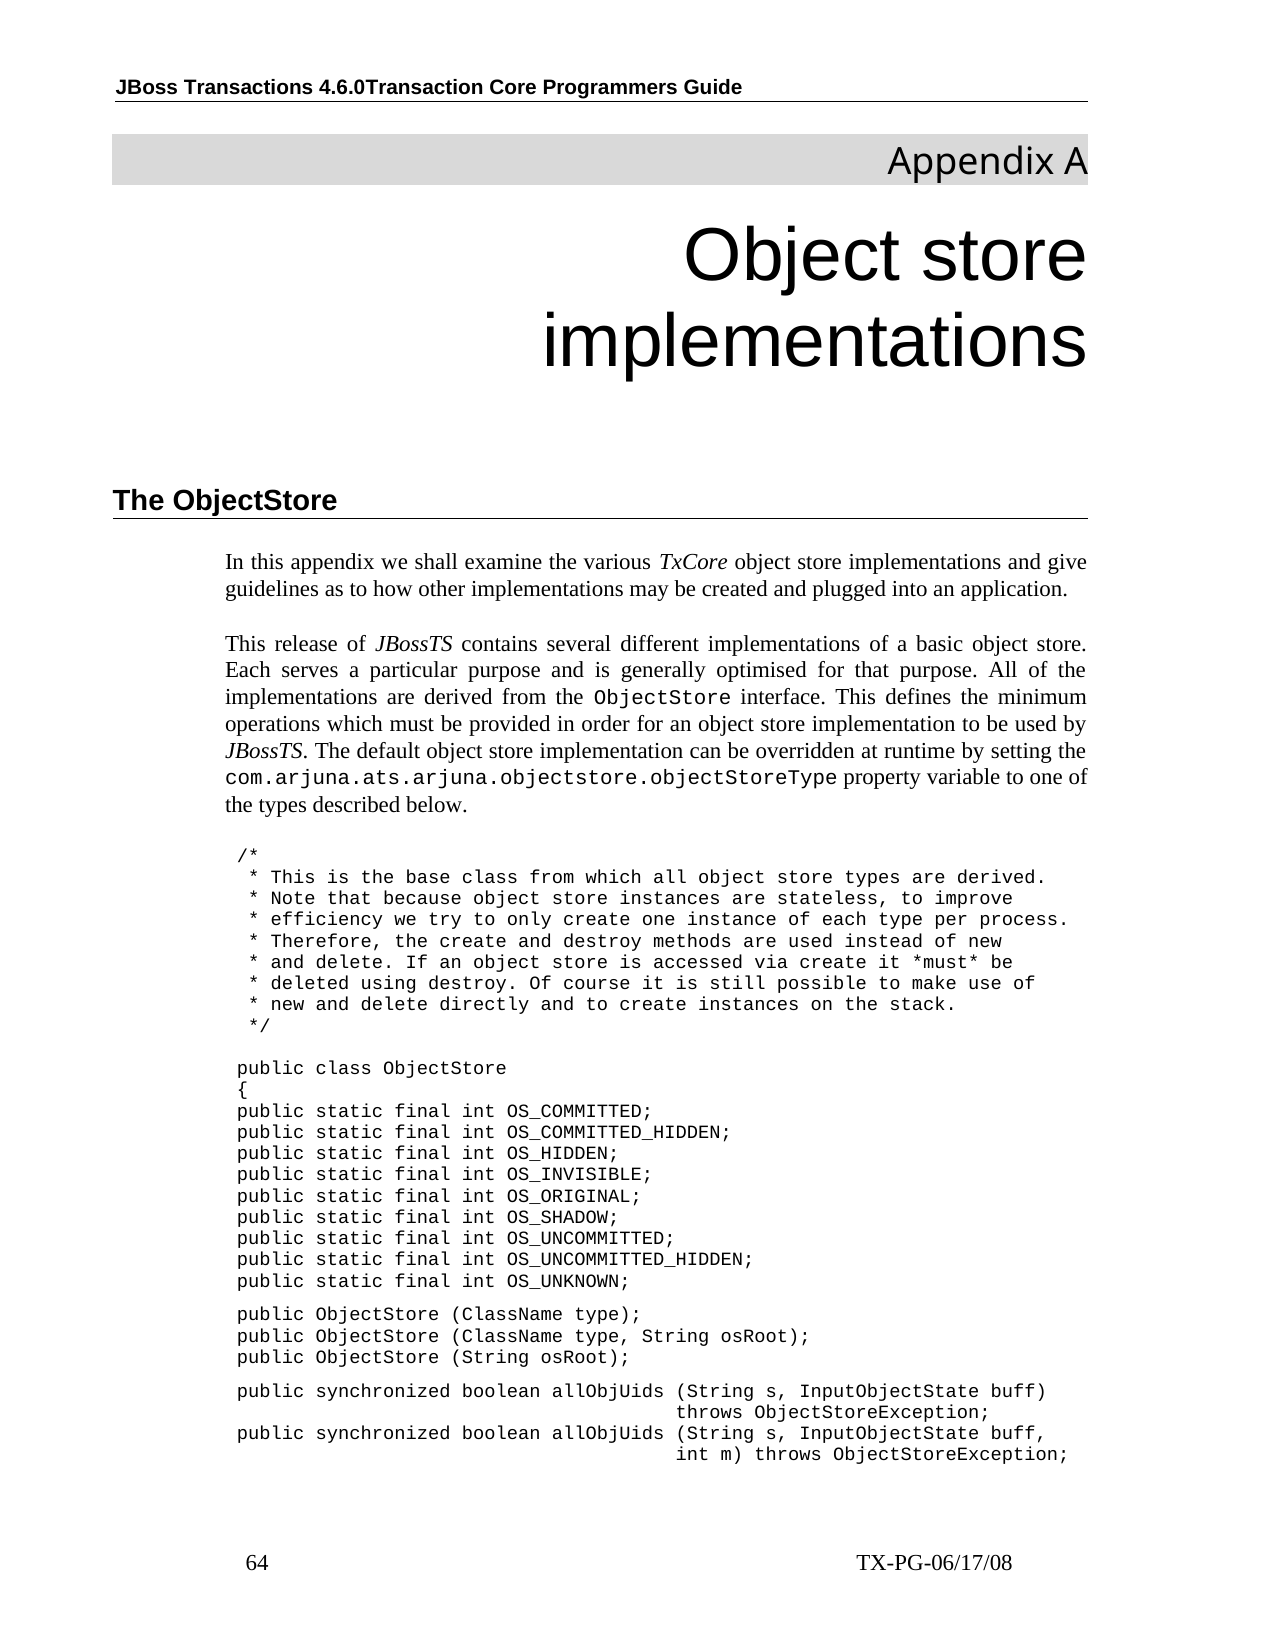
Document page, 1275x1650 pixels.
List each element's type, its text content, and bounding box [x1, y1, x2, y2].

text /* * This is the base class from which all object store types are derived. * Note that because object store instances are stateless, to improve * efficiency we try to only create one instance of each type per process. * Therefore, the create and destroy methods are used instead of new * and delete. If an object store is accessed via create it *must* be * deleted using destroy. Of course it is still possible to make use of * new and delete directly and to create instances on the stack. */ public class ObjectStore { public static final int OS_COMMITTED; public static final int OS_COMMITTED_HIDDEN; public static final int OS_HIDDEN; public static final int OS_INVISIBLE; public static final int OS_ORIGINAL; public static final int OS_SHADOW; public static final int OS_UNCOMMITTED; public static final int OS_UNCOMMITTED_HIDDEN; public static final int OS_UNKNOWN; [237, 846, 1088, 1293]
subtitle The ObjectStore [112, 482, 1088, 519]
text This release of JBossTS contains several different implementations of a basic object store. Each serves a particular purpose and is generally optimised for that purpose. All of the implementations are derived from the ObjectStore interface. This defines the minimum operations which must be provided in order for an object store implementation to be used by JBossTS. The default object store implementation can be overridden at runtime by setting the com.arjuna.ats.arjuna.objectstore.objectStoreType property variable to one of the types described below. [225, 630, 1088, 817]
title Object store implementations [228, 210, 1088, 382]
text In this appendix we shall examine the various TxCore object store implementations and give guidelines as to how other implementations may be created and plugged into an application. [225, 548, 1088, 601]
text public synchronized boolean allObjUids (String s, InputObjectState buff) throws ObjectStoreException; public synchronized boolean allObjUids (String s, InputObjectState buff, int m) throws ObjectStoreException; [237, 1381, 1088, 1488]
text public ObjectStore (ClassName type); public ObjectStore (ClassName type, String osRoot); public ObjectStore (String osRoot); [237, 1305, 1088, 1369]
